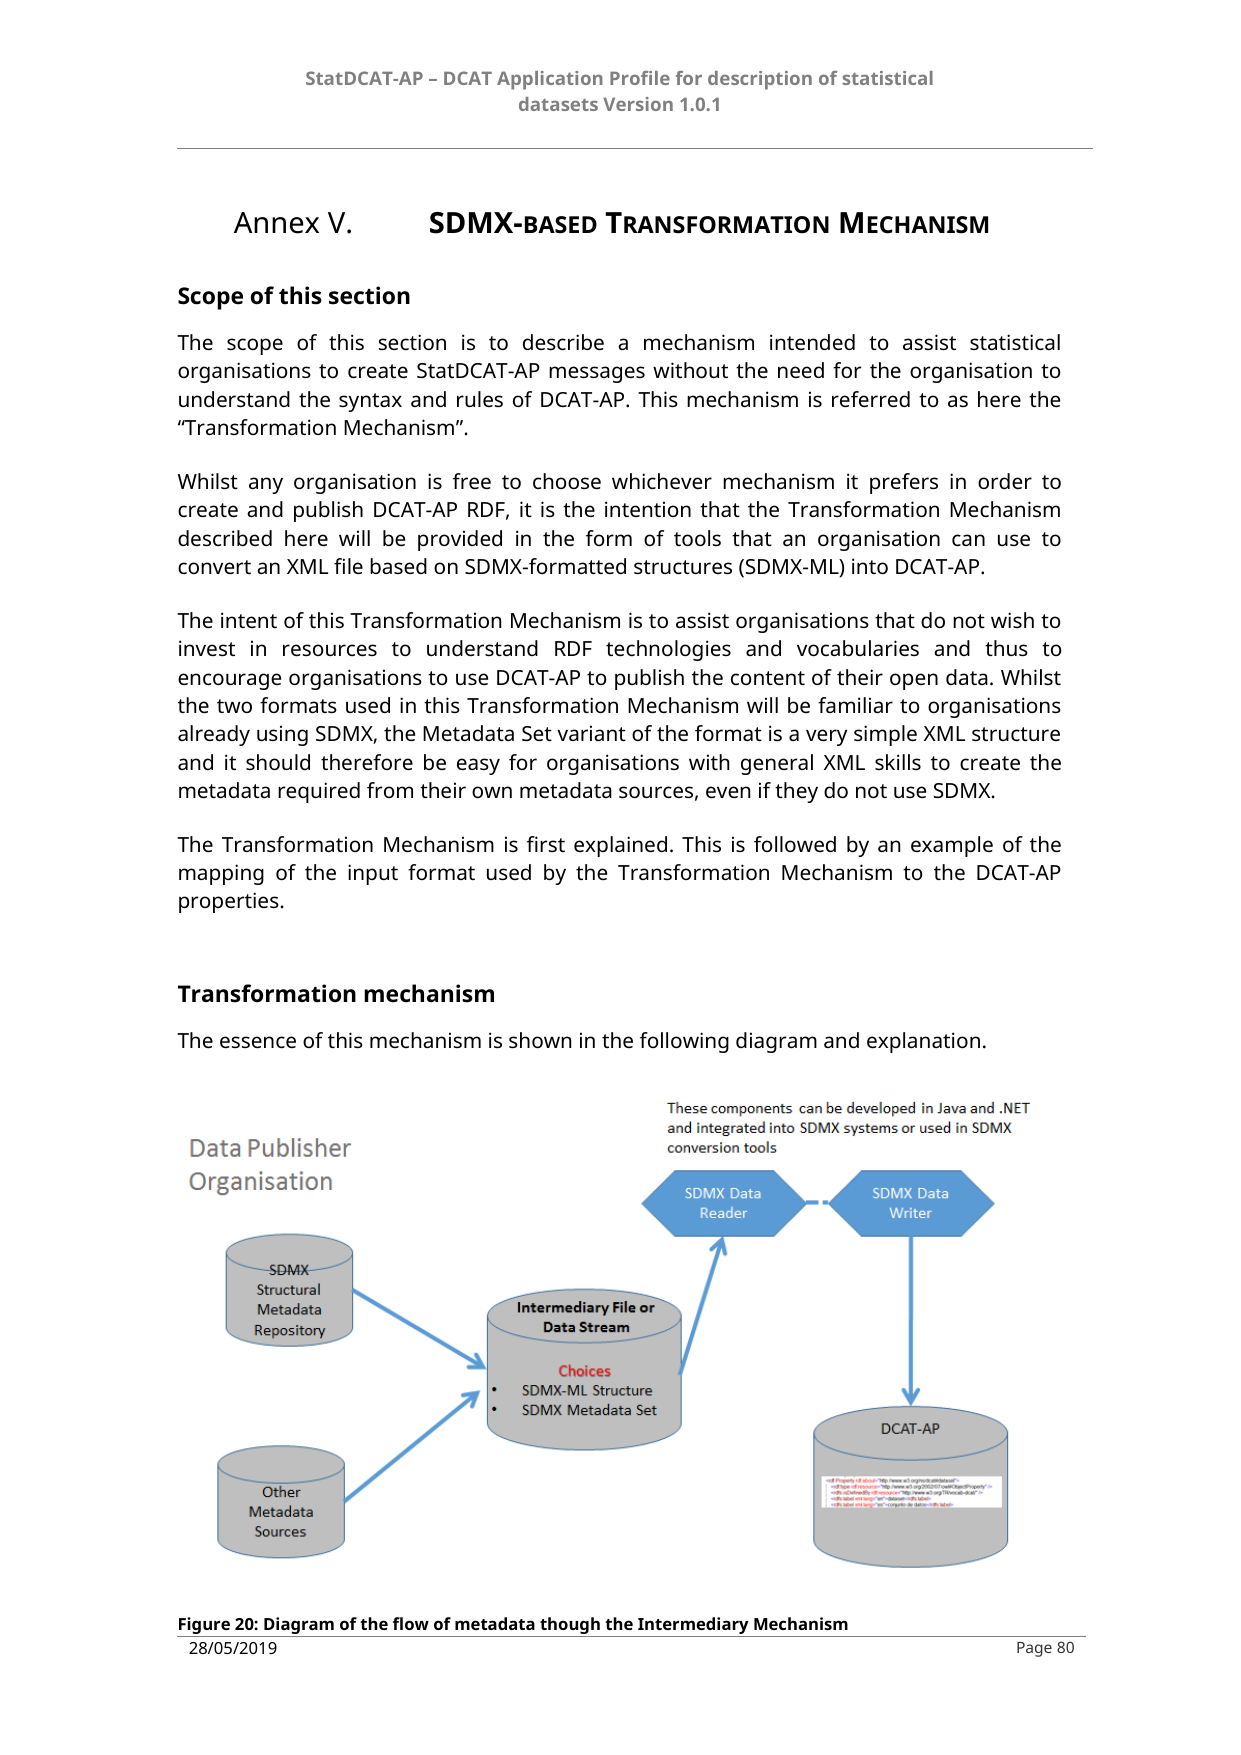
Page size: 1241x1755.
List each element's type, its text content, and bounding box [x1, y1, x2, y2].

text The scope of this section is to describe a mechanism intended to assist statistical organisations to create StatDCAT-AP messages without the need for the organisation to understand the syntax and rules of DCAT-AP. This mechanism is referred to as here the “Transformation Mechanism”. [177, 328, 1063, 442]
text Figure 20: Diagram of the flow of metadata though the Intermediary Mechanism [177, 1613, 1063, 1636]
text The Transformation Mechanism is first explained. This is followed by an example of the mapping of the input format used by the Transformation Mechanism to the DCAT-AP properties. [177, 830, 1063, 915]
list SDMX-based Transformation Mechanism [233, 203, 1063, 242]
text The essence of this mechanism is shown in the following diagram and explanation. [177, 1026, 1063, 1054]
subtitle Scope of this section [177, 280, 1063, 311]
text The intent of this Transformation Mechanism is to assist organisations that do not wish to invest in resources to understand RDF technologies and vocabularies and thus to encourage organisations to use DCAT-AP to publish the content of their open data. Whilst the two formats used in this Transformation Mechanism will be familiar to organisations already using SDMX, the Metadata Set variant of the format is a very simple XML structure and it should therefore be easy for organisations with general XML skills to create the metadata required from their own metadata sources, even if they do not use SDMX. [177, 606, 1063, 805]
text Whilst any organisation is free to choose whichever mechanism it prefers in order to create and publish DCAT-AP RDF, it is the intention that the Transformation Mechanism described here will be provided in the form of tools that an organisation can use to convert an XML file based on SDMX-formatted structures (SDMX-ML) into DCAT-AP. [177, 467, 1063, 581]
subtitle Transformation mechanism [177, 978, 1063, 1009]
